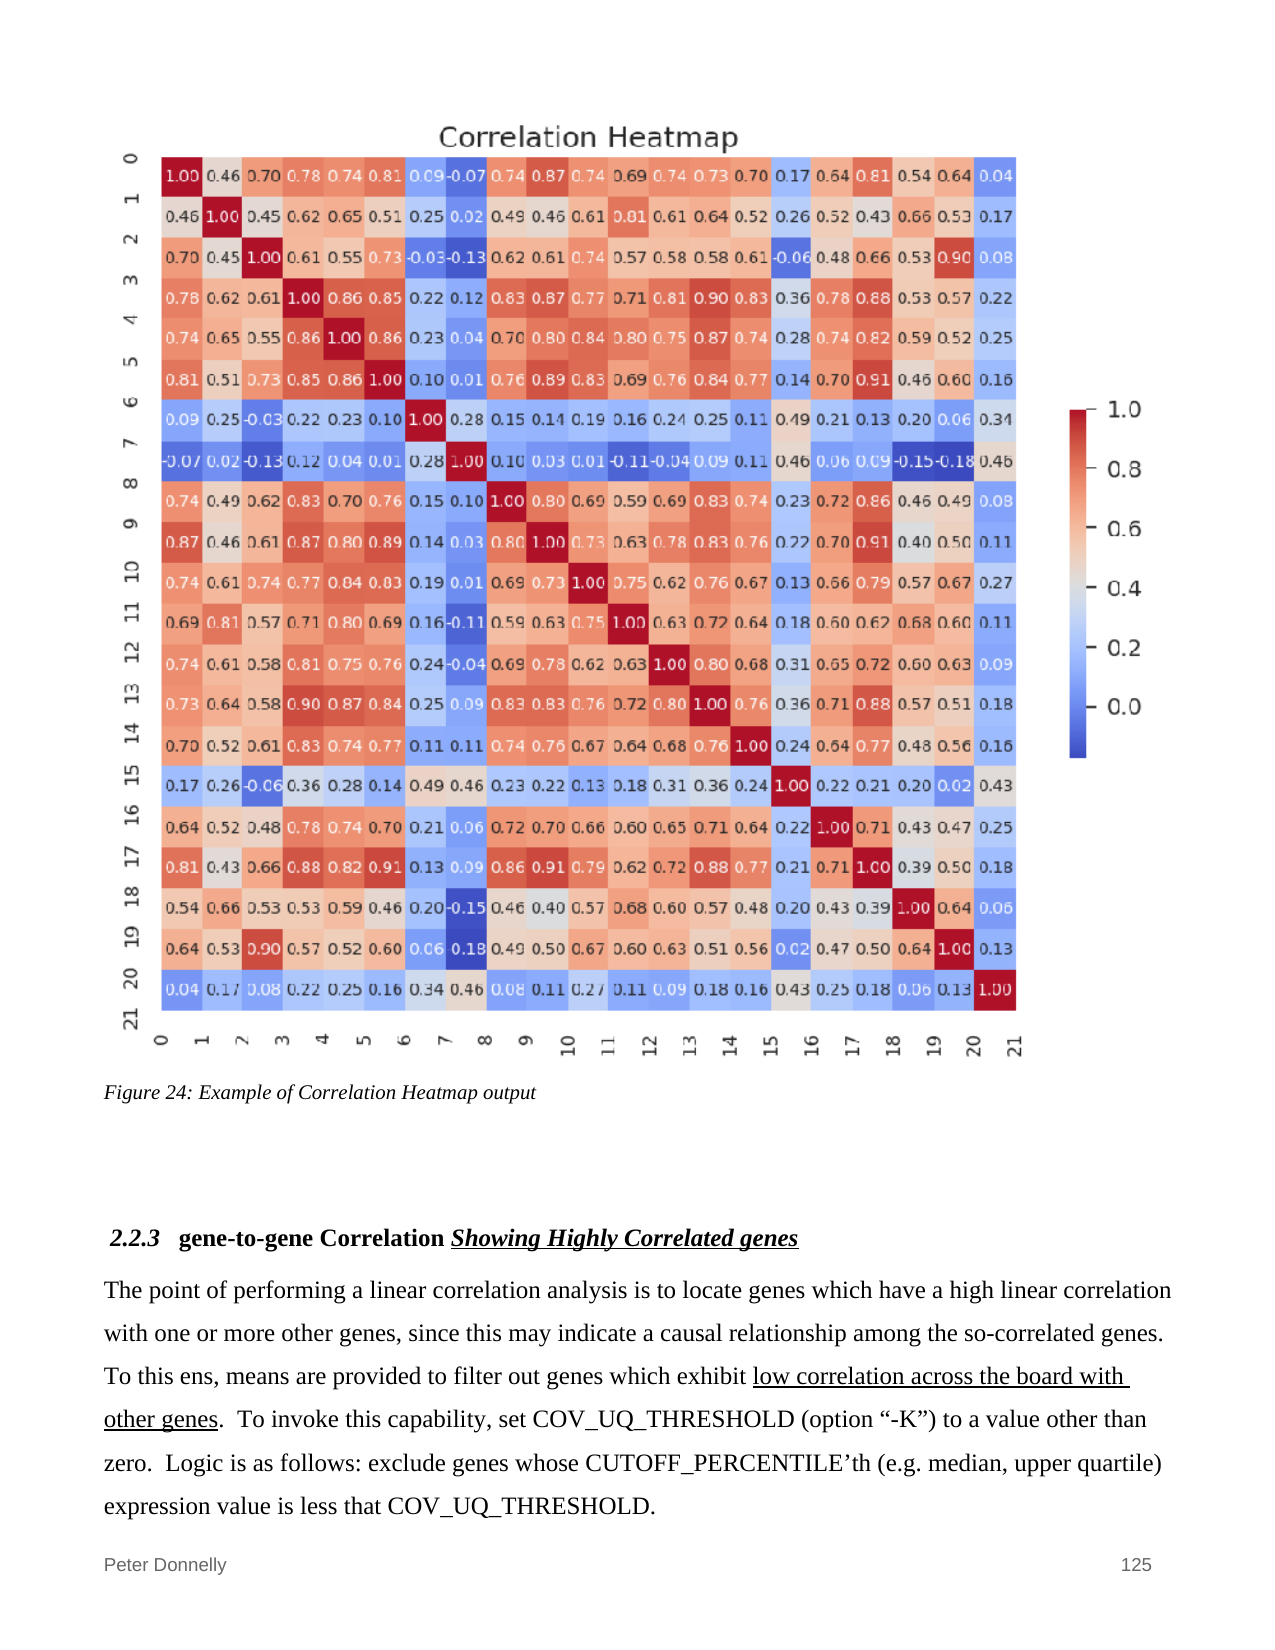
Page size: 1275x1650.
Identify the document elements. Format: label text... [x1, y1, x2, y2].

text The point of performing a linear correlation analysis is to locate genes which have a high linear correlation with one or more other genes, since this may indicate a causal relationship among the so-correlated genes. To this ens, means are provided to filter out genes which exhibit low correlation across the board with other genes. To invoke this capability, set COV_UQ_THRESHOLD (option “-K”) to a value other than zero. Logic is as follows: exclude genes whose CUTOFF_PERCENTILE’th (e.g. median, upper quartile) expression value is less that COV_UQ_THRESHOLD. [103, 1275, 1181, 1519]
picture [103, 119, 1182, 1081]
subtitle gene-to-gene Correlation Showing Highly Correlated genes [103, 1223, 1181, 1252]
text Figure 24: Example of Correlation Heatmap output [103, 1081, 1181, 1104]
